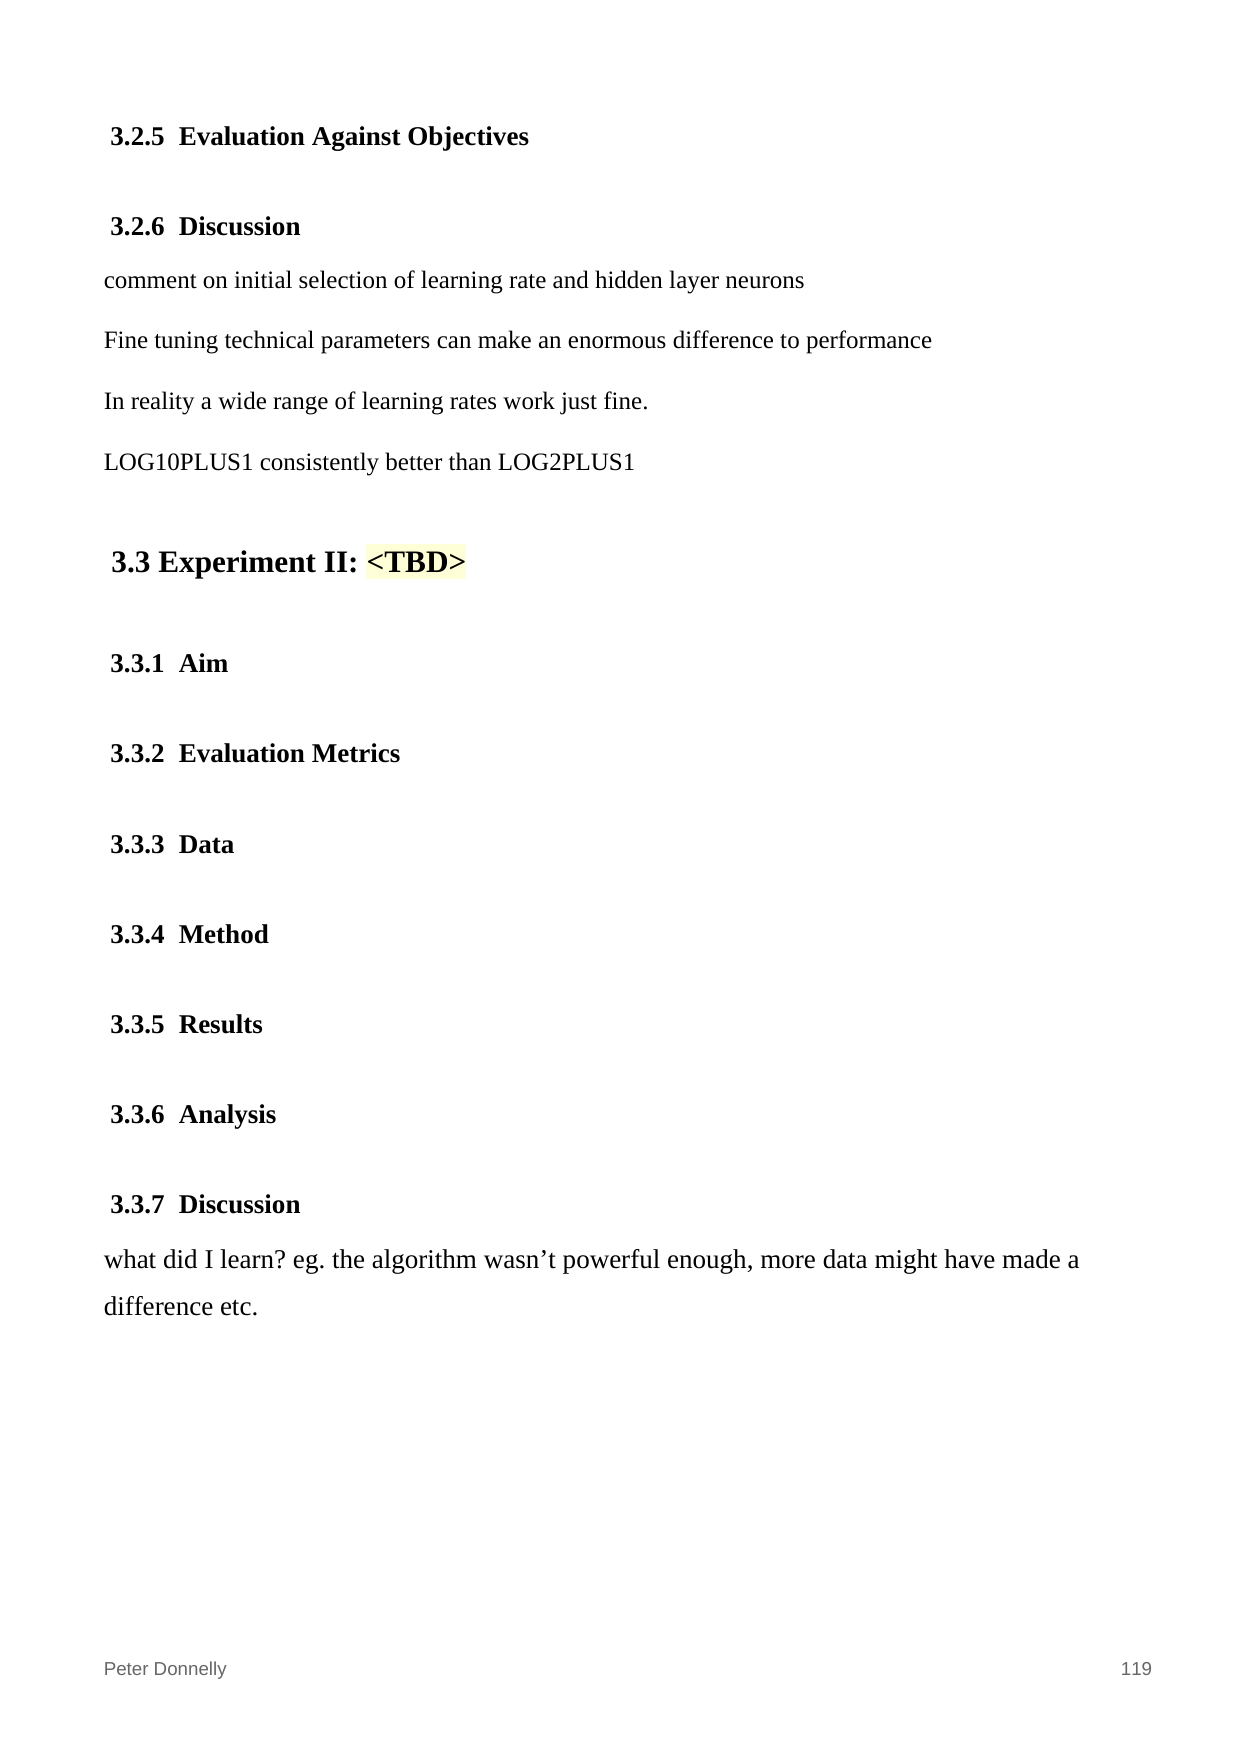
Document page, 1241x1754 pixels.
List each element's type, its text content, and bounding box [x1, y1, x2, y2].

subtitle Analysis [103, 1098, 1146, 1129]
subtitle Aim [103, 647, 1146, 678]
text LOG10PLUS1 consistently better than LOG2PLUS1 [103, 447, 1146, 476]
text comment on initial selection of learning rate and hidden layer neurons [103, 265, 1146, 293]
subtitle Method [103, 918, 1146, 949]
subtitle Evaluation Against Objectives [103, 120, 1146, 151]
text Fine tuning technical parameters can make an enormous difference to performance [103, 326, 1146, 354]
subtitle Results [103, 1008, 1146, 1039]
subtitle Experiment II: <TBD> [103, 543, 1146, 579]
text In reality a wide range of learning rates work just fine. [103, 386, 1146, 415]
text what did I learn? eg. the algorithm wasn’t powerful enough, more data might have made a difference etc. [103, 1243, 1146, 1321]
subtitle Data [103, 828, 1146, 859]
subtitle Discussion [103, 210, 1146, 241]
subtitle Discussion [103, 1189, 1146, 1220]
subtitle Evaluation Metrics [103, 738, 1146, 769]
